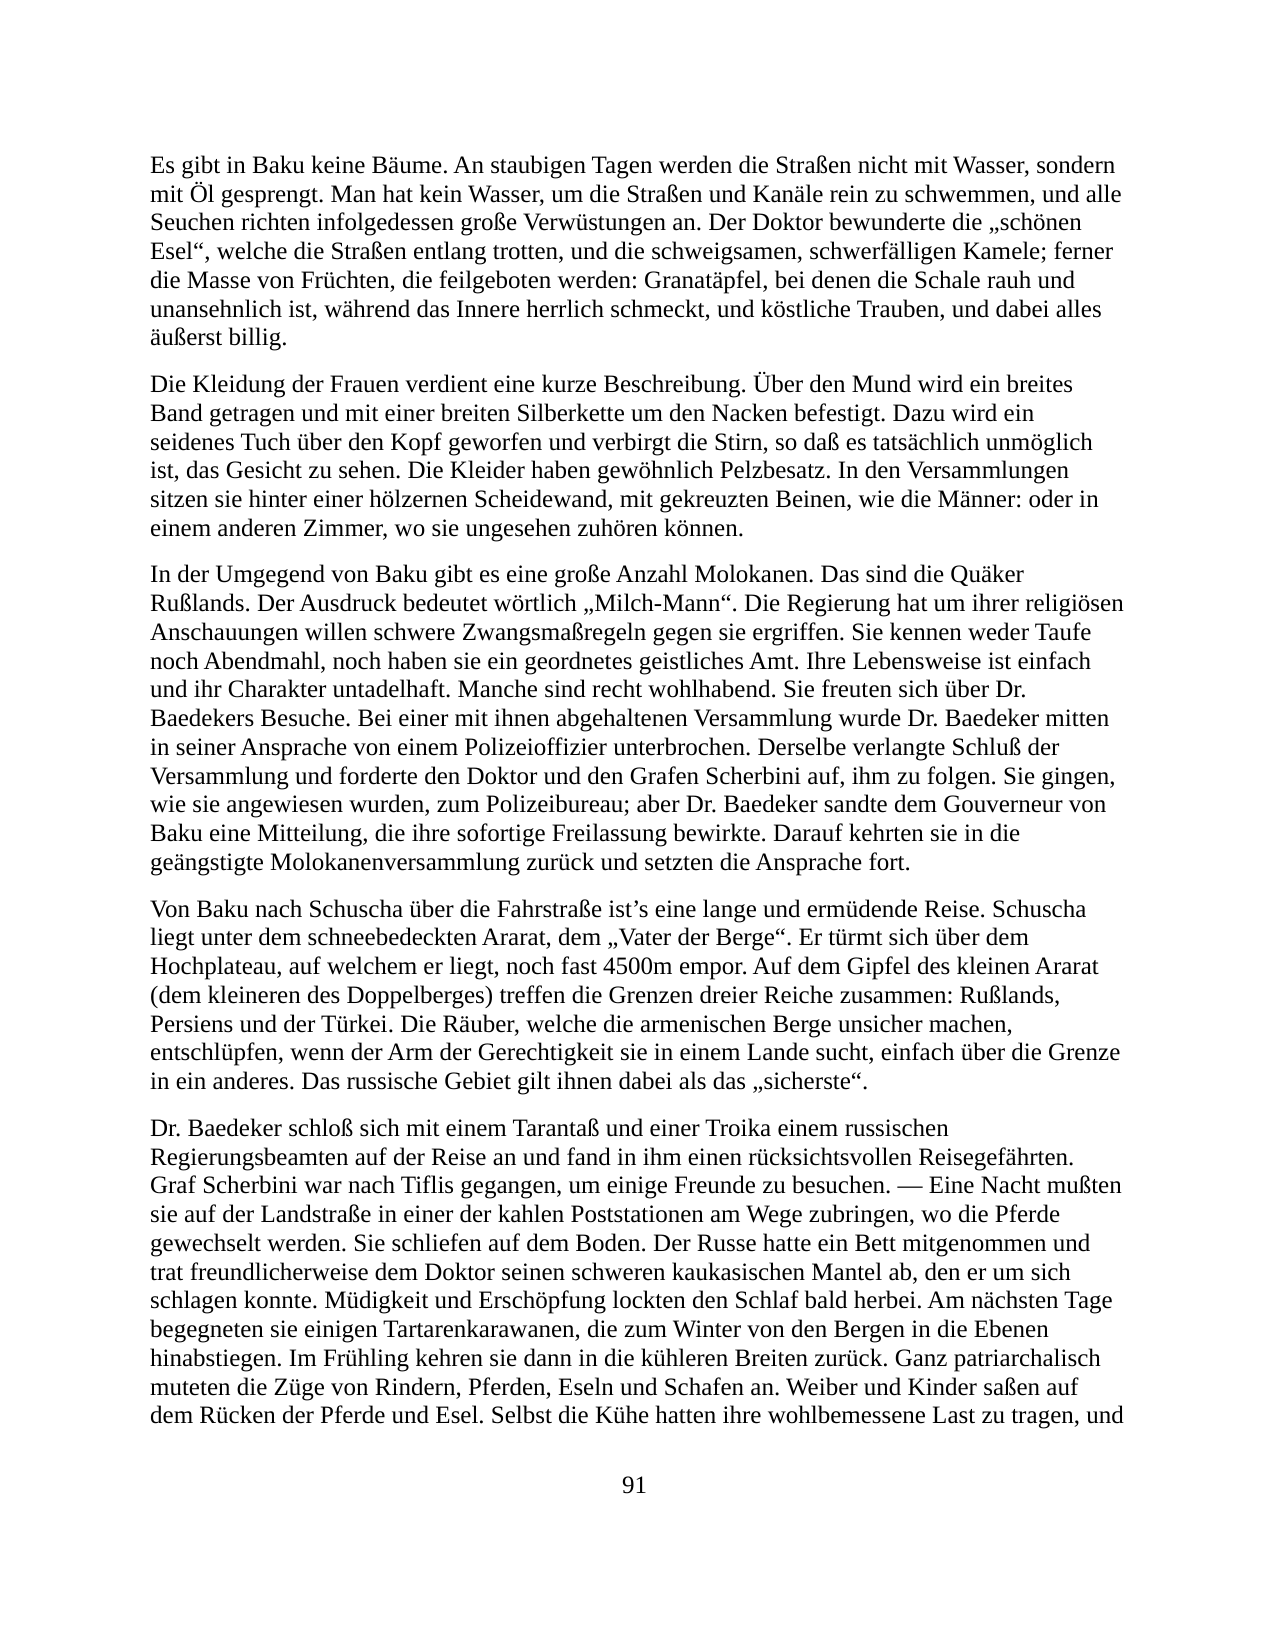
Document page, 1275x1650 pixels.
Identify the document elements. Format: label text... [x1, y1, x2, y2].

text Dr. Baedeker schloß sich mit einem Tarantaß und einer Troika einem russischen Regierungsbeamten auf der Reise an und fand in ihm einen rücksichtsvollen Reisegefährten. Graf Scherbini war nach Tiflis gegangen, um einige Freunde zu besuchen. — Eine Nacht mußten sie auf der Landstraße in einer der kahlen Poststationen am Wege zubringen, wo die Pferde gewechselt werden. Sie schliefen auf dem Boden. Der Russe hatte ein Bett mitgenommen und trat freundlicherweise dem Doktor seinen schweren kaukasischen Mantel ab, den er um sich schlagen konnte. Müdigkeit und Erschöpfung lockten den Schlaf bald herbei. Am nächsten Tage begegneten sie einigen Tartarenkarawanen, die zum Winter von den Bergen in die Ebenen hinabstiegen. Im Frühling kehren sie dann in die kühleren Breiten zurück. Ganz patriarchalisch muteten die Züge von Rindern, Pferden, Eseln und Schafen an. Weiber und Kinder saßen auf dem Rücken der Pferde und Esel. Selbst die Kühe hatten ihre wohlbemessene Last zu tragen, und [150, 1113, 1125, 1429]
text In der Umgegend von Baku gibt es eine große Anzahl Molokanen. Das sind die Quäker Rußlands. Der Ausdruck bedeutet wörtlich „Milch-Mann“. Die Regierung hat um ihrer religiösen Anschauungen willen schwere Zwangsmaßregeln gegen sie ergriffen. Sie kennen weder Taufe noch Abendmahl, noch haben sie ein geordnetes geistliches Amt. Ihre Lebensweise ist einfach und ihr Charakter untadelhaft. Manche sind recht wohlhabend. Sie freuten sich über Dr. Baedekers Besuche. Bei einer mit ihnen abgehaltenen Versammlung wurde Dr. Baedeker mitten in seiner Ansprache von einem Polizeioffizier unterbrochen. Derselbe verlangte Schluß der Versammlung und forderte den Doktor und den Grafen Scherbini auf, ihm zu folgen. Sie gingen, wie sie angewiesen wurden, zum Polizeibureau; aber Dr. Baedeker sandte dem Gouverneur von Baku eine Mitteilung, die ihre sofortige Freilassung bewirkte. Darauf kehrten sie in die geängstigte Molokanenversammlung zurück und setzten die Ansprache fort. [150, 559, 1125, 876]
text Die Kleidung der Frauen verdient eine kurze Beschreibung. Über den Mund wird ein breites Band getragen und mit einer breiten Silberkette um den Nacken befestigt. Dazu wird ein seidenes Tuch über den Kopf geworfen und verbirgt die Stirn, so daß es tatsächlich unmöglich ist, das Gesicht zu sehen. Die Kleider haben gewöhnlich Pelzbesatz. In den Versammlungen sitzen sie hinter einer hölzernen Scheidewand, mit gekreuzten Beinen, wie die Männer: oder in einem anderen Zimmer, wo sie ungesehen zuhören können. [150, 369, 1125, 542]
text Von Baku nach Schuscha über die Fahrstraße ist’s eine lange und ermüdende Reise. Schuscha liegt unter dem schneebedeckten Ararat, dem „Vater der Berge“. Er türmt sich über dem Hochplateau, auf welchem er liegt, noch fast 4500m empor. Auf dem Gipfel des kleinen Ararat (dem kleineren des Doppelberges) treffen die Grenzen dreier Reiche zusammen: Rußlands, Persiens und der Türkei. Die Räuber, welche die armenischen Berge unsicher machen, entschlüpfen, wenn der Arm der Gerechtigkeit sie in einem Lande sucht, einfach über die Grenze in ein anderes. Das russische Gebiet gilt ihnen dabei als das „sicherste“. [150, 894, 1125, 1095]
text Es gibt in Baku keine Bäume. An staubigen Tagen werden die Straßen nicht mit Wasser, sondern mit Öl gesprengt. Man hat kein Wasser, um die Straßen und Kanäle rein zu schwemmen, und alle Seuchen richten infolgedessen große Verwüstungen an. Der Doktor bewunderte die „schönen Esel“, welche die Straßen entlang trotten, und die schweigsamen, schwerfälligen Kamele; ferner die Masse von Früchten, die feilgeboten werden: Granatäpfel, bei denen die Schale rauh und unansehnlich ist, während das Innere herrlich schmeckt, und köstliche Trauben, und dabei alles äußerst billig. [150, 150, 1125, 351]
